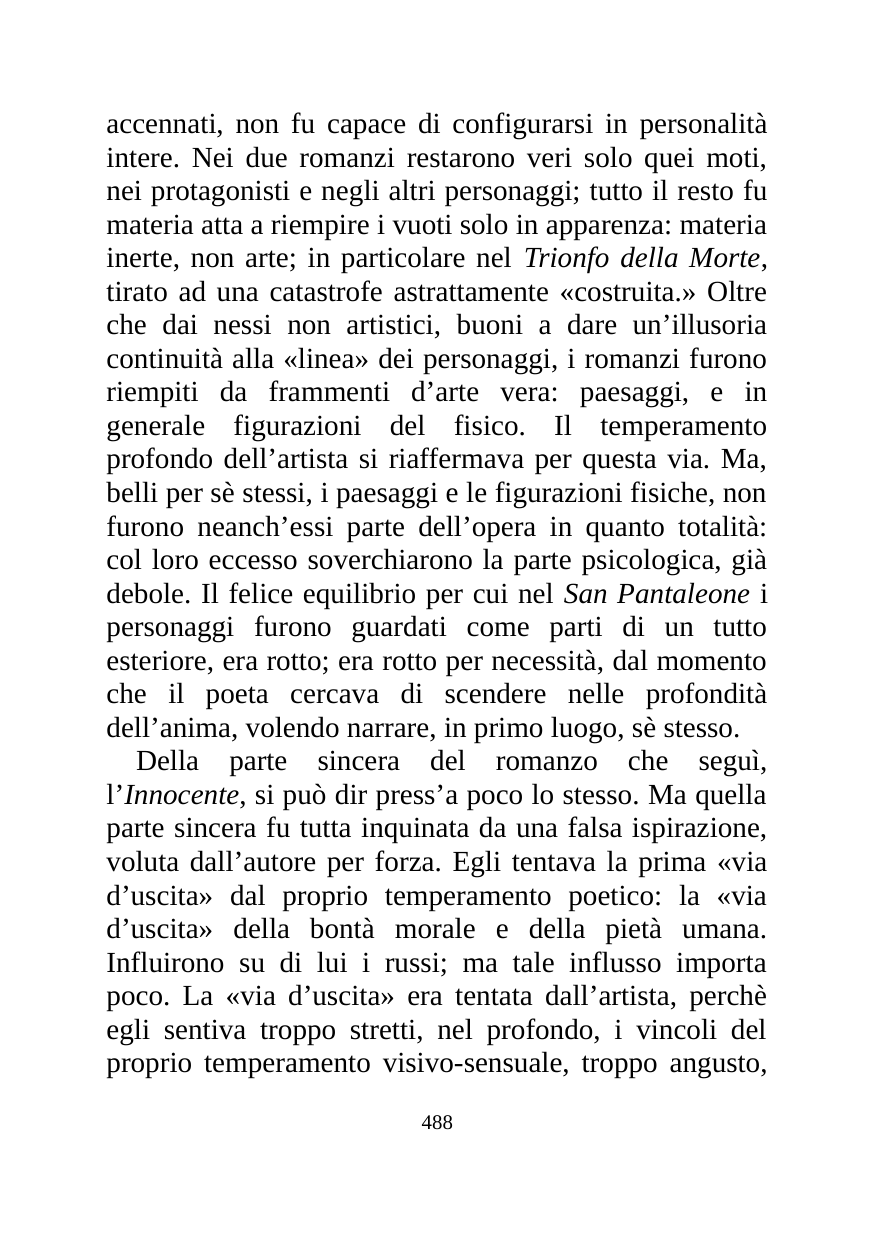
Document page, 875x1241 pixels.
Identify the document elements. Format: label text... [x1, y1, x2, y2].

text accennati, non fu capace di configurarsi in personalità intere. Nei due romanzi restarono veri solo quei moti, nei protagonisti e negli altri personaggi; tutto il resto fu materia atta a riempire i vuoti solo in apparenza: materia inerte, non arte; in particolare nel Trionfo della Morte, tirato ad una catastrofe astrattamente «costruita.» Oltre che dai nessi non artistici, buoni a dare un’illusoria continuità alla «linea» dei personaggi, i romanzi furono riempiti da frammenti d’arte vera: paesaggi, e in generale figurazioni del fisico. Il temperamento profondo dell’artista si riaffermava per questa via. Ma, belli per sè stessi, i paesaggi e le figurazioni fisiche, non furono neanch’essi parte dell’opera in quanto totalità: col loro eccesso soverchiarono la parte psicologica, già debole. Il felice equilibrio per cui nel San Pantaleone i personaggi furono guardati come parti di un tutto esteriore, era rotto; era rotto per necessità, dal momento che il poeta cercava di scendere nelle profondità dell’anima, volendo narrare, in primo luogo, sè stesso. [106, 106, 768, 743]
text Della parte sincera del romanzo che seguì, l’Innocente, si può dir press’a poco lo stesso. Ma quella parte sincera fu tutta inquinata da una falsa ispirazione, voluta dall’autore per forza. Egli tentava la prima «via d’uscita» dal proprio temperamento poetico: la «via d’uscita» della bontà morale e della pietà umana. Influirono su di lui i russi; ma tale influsso importa poco. La «via d’uscita» era tentata dall’artista, perchè egli sentiva troppo stretti, nel profondo, i vincoli del proprio temperamento visivo-sensuale, troppo angusto, [106, 743, 768, 1079]
